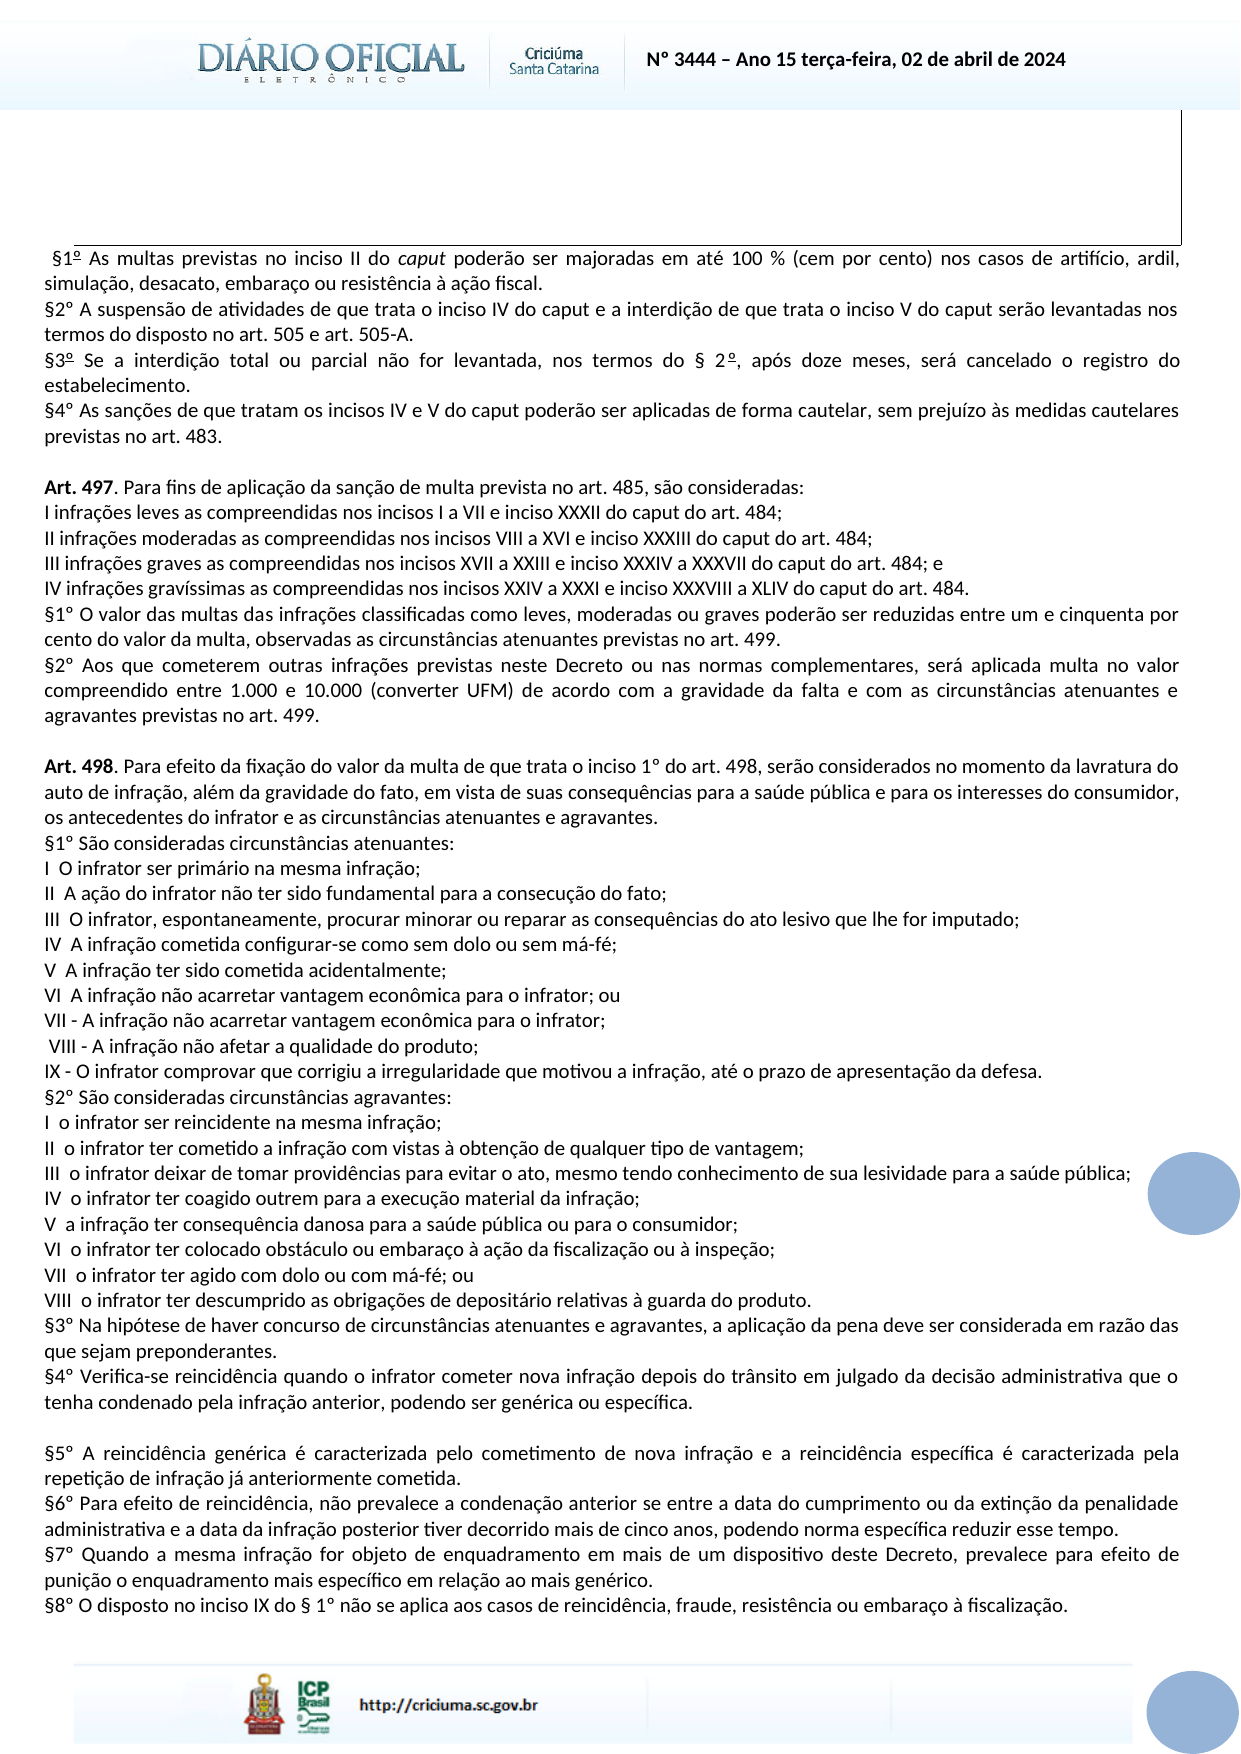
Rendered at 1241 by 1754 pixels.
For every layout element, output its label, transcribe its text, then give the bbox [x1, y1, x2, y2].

text I ­ O infrator ser primário na mesma infração; [44, 855, 1181, 881]
text §6º Para efeito de reincidência, não prevalece a condenação anterior se entre a data do cumprimento ou da extinção da penalidade administrativa e a data da infração posterior tiver decorrido mais de cinco anos, podendo norma específica reduzir esse tempo. [44, 1491, 1181, 1541]
text IV­ infrações gravíssimas as compreendidas nos incisos XXIV a XXXI e inciso XXXVIII a XLIV do caput do art. 484. [44, 576, 1181, 601]
text III­ infrações graves as compreendidas nos incisos XVII a XXIII e inciso XXXIV a XXXVII do caput do art. 484; e [44, 550, 1181, 576]
text III ­ o infrator deixar de tomar providências para evitar o ato, mesmo tendo conhecimento de sua lesividade para a saúde pública; [44, 1160, 1165, 1186]
text I ­ o infrator ser reincidente na mesma infração; [44, 1109, 1181, 1135]
text III ­ O infrator, espontaneamente, procurar minorar ou reparar as consequências do ato lesivo que lhe for imputado; [44, 906, 1181, 931]
text §2º Aos que cometerem outras infrações previstas neste Decreto ou nas normas complementares, será aplicada multa no valor compreendido entre 1.000 e 10.000 (converter UFM) de acordo com a gravidade da falta e com as circunstâncias atenuantes e agravantes previstas no art. 499. [44, 652, 1181, 728]
text V ­ a infração ter consequência danosa para a saúde pública ou para o consumidor; [44, 1211, 1181, 1236]
text I­ infrações leves as compreendidas nos incisos I a VII e inciso XXXII do caput do art. 484; [44, 499, 1181, 525]
text II­ infrações moderadas as compreendidas nos incisos VIII a XVI e inciso XXXIII do caput do art. 484; [44, 525, 1181, 550]
text §2º A suspensão de atividades de que trata o inciso IV do caput e a interdição de que trata o inciso V do caput serão levantadas nos termos do disposto no art. 505 e art. 505-A. [44, 296, 1181, 347]
text Art. 498. Para efeito da fixação do valor da multa de que trata o inciso 1º do art. 498, serão considerados no momento da lavratura do auto de infração, além da gravidade do fato, em vista de suas consequências para a saúde pública e para os interesses do consumidor, os antecedentes do infrator e as circunstâncias atenuantes e agravantes. [44, 753, 1181, 830]
text VIII ­ o infrator ter descumprido as obrigações de depositário relativas à guarda do produto. [44, 1287, 1181, 1313]
text §7º Quando a mesma infração for objeto de enquadramento em mais de um dispositivo deste Decreto, prevalece para efeito de punição o enquadramento mais específico em relação ao mais genérico. [44, 1541, 1181, 1592]
text VI ­ o infrator ter colocado obstáculo ou embaraço à ação da fiscalização ou à inspeção; [44, 1236, 1181, 1262]
text §2º São consideradas circunstâncias agravantes: [44, 1084, 1181, 1109]
text VI ­ A infração não acarretar vantagem econômica para o infrator; ou [44, 982, 1181, 1008]
text §1º As multas previstas no inciso II do caput poderão ser majoradas em até 100 % (cem por cento) nos casos de artifício, ardil, simulação, desacato, embaraço ou resistência à ação fiscal. [44, 245, 1181, 296]
text VII ­ o infrator ter agido com dolo ou com má-fé; ou [44, 1262, 1181, 1287]
text VIII - A infração não afetar a qualidade do produto; [44, 1033, 1181, 1058]
text V ­ A infração ter sido cometida acidentalmente; [44, 957, 1181, 982]
text IV ­ o infrator ter coagido outrem para a execução material da infração; [44, 1186, 1151, 1211]
text §3º Se a interdição total ou parcial não for levantada, nos termos do § 2º, após doze meses, será cancelado o registro do estabelecimento. [44, 347, 1181, 398]
text §8º O disposto no inciso IX do § 1º não se aplica aos casos de reincidência, fraude, resistência ou embaraço à fiscalização. [44, 1592, 1181, 1618]
text §4º Verifica-se reincidência quando o infrator cometer nova infração depois do trânsito em julgado da decisão administrativa que o tenha condenado pela infração anterior, podendo ser genérica ou específica. [44, 1363, 1181, 1414]
text VII - A infração não acarretar vantagem econômica para o infrator; [44, 1008, 1181, 1033]
text IV ­ A infração cometida configurar-se como sem dolo ou sem má-fé; [44, 931, 1181, 957]
text II ­ A ação do infrator não ter sido fundamental para a consecução do fato; [44, 881, 1181, 906]
text §5º A reincidência genérica é caracterizada pelo cometimento de nova infração e a reincidência específica é caracterizada pela repetição de infração já anteriormente cometida. [44, 1440, 1181, 1491]
text IX - O infrator comprovar que corrigiu a irregularidade que motivou a infração, até o prazo de apresentação da defesa. [44, 1058, 1181, 1084]
text II ­ o infrator ter cometido a infração com vistas à obtenção de qualquer tipo de vantagem; [44, 1135, 1181, 1160]
text §4º As sanções de que tratam os incisos IV e V do caput poderão ser aplicadas de forma cautelar, sem prejuízo às medidas cautelares previstas no art. 483. [44, 398, 1181, 448]
text §1º São consideradas circunstâncias atenuantes: [44, 830, 1181, 855]
text Art. 497. Para fins de aplicação da sanção de multa prevista no art. 485, são consideradas: [44, 474, 1181, 499]
text §3º Na hipótese de haver concurso de circunstâncias atenuantes e agravantes, a aplicação da pena deve ser considerada em razão das que sejam preponderantes. [44, 1313, 1181, 1363]
text §1º O valor das multas das infrações classificadas como leves, moderadas ou graves poderão ser reduzidas entre um e cinquenta por cento do valor da multa, observadas as circunstâncias atenuantes previstas no art. 499. [44, 601, 1181, 652]
